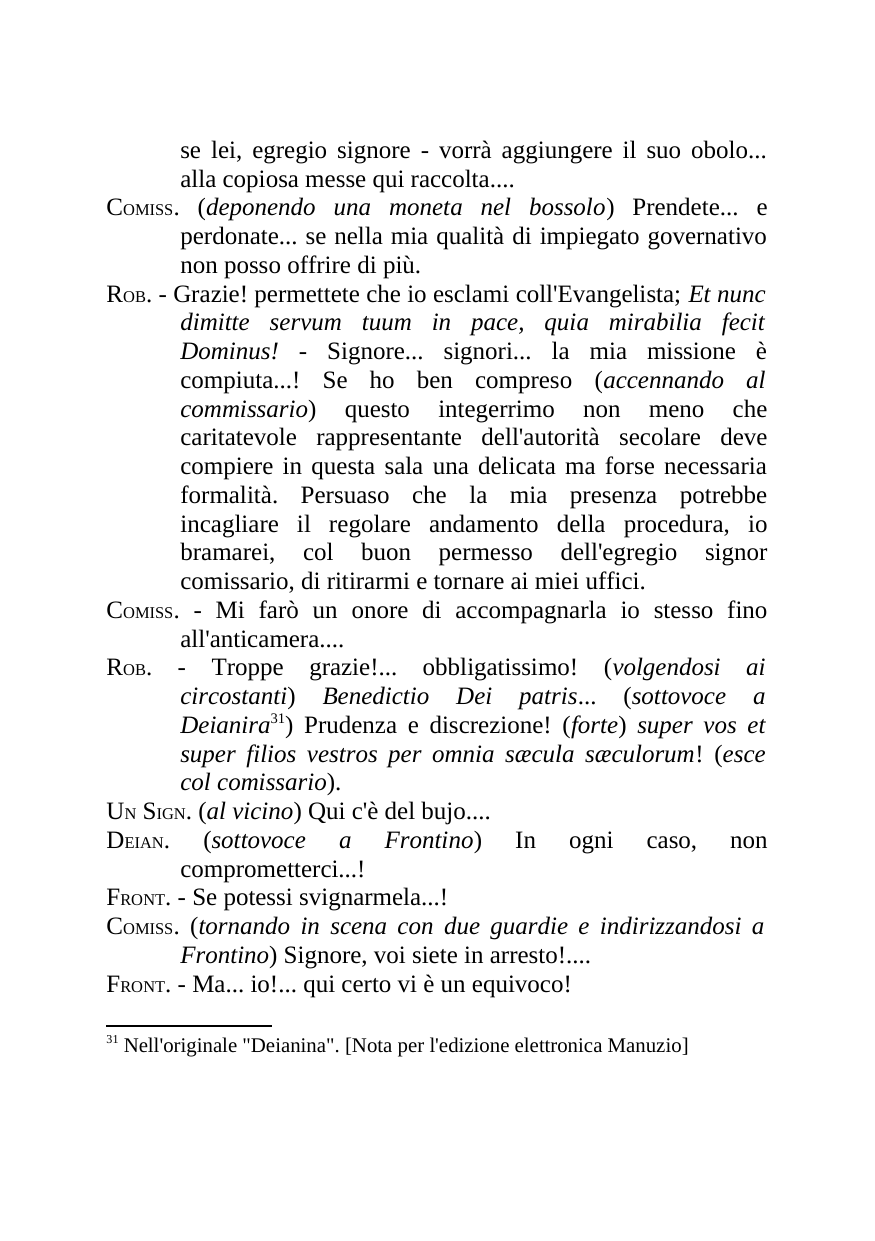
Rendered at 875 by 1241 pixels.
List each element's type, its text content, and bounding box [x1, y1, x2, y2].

text Deian. (sottovoce a Frontino) In ogni caso, non comprometterci...! [106, 825, 768, 882]
text - se lei, egregio signore - vorrà aggiungere il suo obolo... alla copiosa messe qui raccolta.... [106, 135, 768, 192]
text Rob. - Grazie! permettete che io esclami coll'Evangelista; Et nunc dimitte servum tuum in pace, quia mirabilia fecit Dominus! - Signore... signori... la mia missione è compiuta...! Se ho ben compreso (accennando al commissario) questo integerrimo non meno che caritatevole rappresentante dell'autorità secolare deve compiere in questa sala una delicata ma forse necessaria formalità. Persuaso che la mia presenza potrebbe incagliare il regolare andamento della procedura, io bramarei, col buon permesso dell'egregio signor comissario, di ritirarmi e tornare ai miei uffici. [106, 279, 768, 595]
text Front. - Se potessi svignarmela...! [106, 882, 768, 911]
text Nell'originale "Deianina". [Nota per l'edizione elettronica Manuzio] [106, 1032, 768, 1057]
text Rob. - Troppe grazie!... obbligatissimo! (volgendosi ai circostanti) Benedictio Dei patris... (sottovoce a Deianira) Prudenza e discrezione! (forte) super vos et super filios vestros per omnia sæcula sæculorum! (esce col comissario). [106, 652, 768, 796]
text Front. - Ma... io!... qui certo vi è un equivoco! [106, 969, 768, 997]
text Comiss. - Mi farò un onore di accompagnarla io stesso fino all'anticamera.... [106, 595, 768, 652]
text Comiss. (tornando in scena con due guardie e indirizzandosi a Frontino) Signore, voi siete in arresto!.... [106, 911, 768, 969]
text Comiss. (deponendo una moneta nel bossolo) Prendete... e perdonate... se nella mia qualità di impiegato governativo non posso offrire di più. [106, 192, 768, 279]
text Un Sign. (al vicino) Qui c'è del bujo.... [106, 796, 768, 825]
